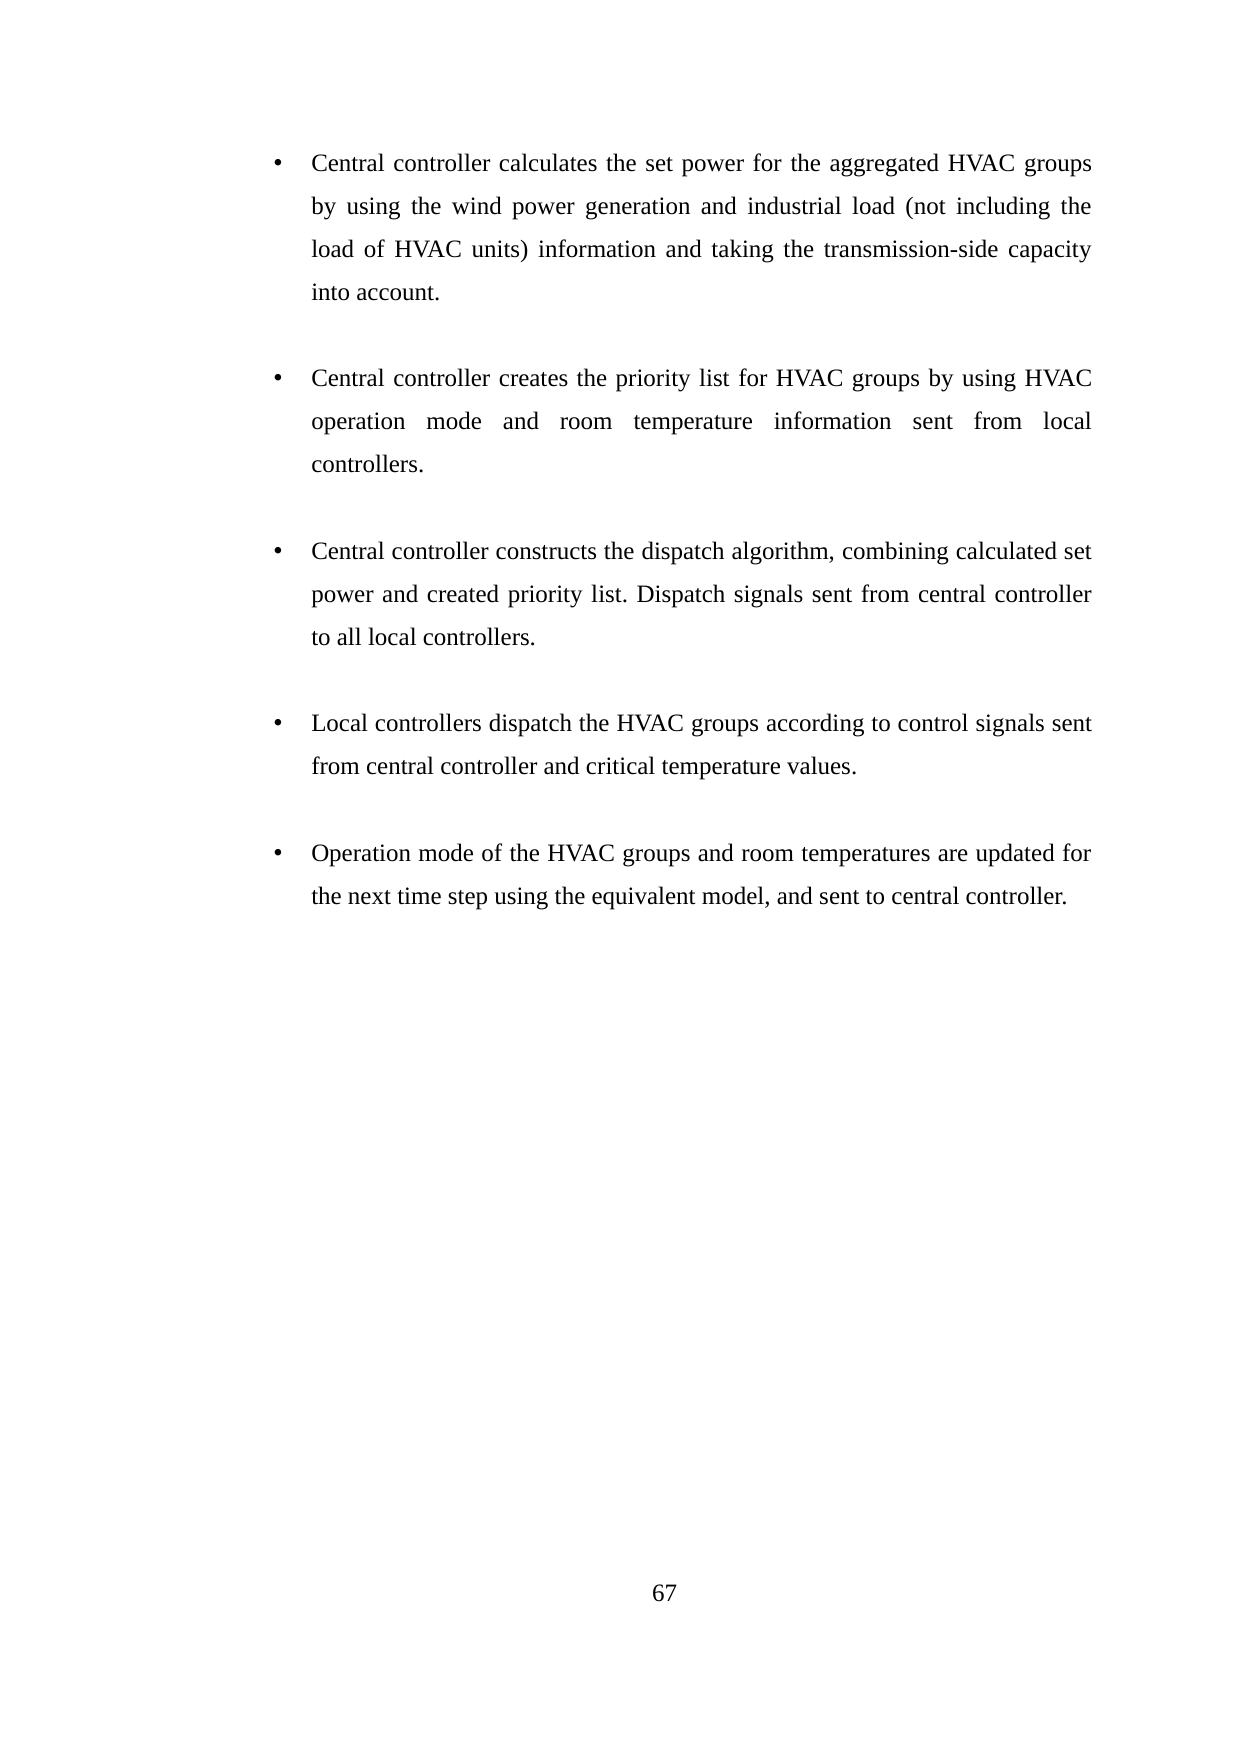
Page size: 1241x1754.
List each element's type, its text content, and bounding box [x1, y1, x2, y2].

list Central controller creates the priority list for HVAC groups by using HVAC operation mode and room temperature information sent from local controllers. [273, 363, 1093, 478]
list Local controllers dispatch the HVAC groups according to control signals sent from central controller and critical temperature values. [273, 708, 1093, 780]
list Central controller constructs the dispatch algorithm, combining calculated set power and created priority list. Dispatch signals sent from central controller to all local controllers. [273, 536, 1093, 651]
list Operation mode of the HVAC groups and room temperatures are updated for the next time step using the equivalent model, and sent to central controller. [273, 838, 1093, 909]
list Central controller calculates the set power for the aggregated HVAC groups by using the wind power generation and industrial load (not including the load of HVAC units) information and taking the transmission-side capacity into account. [273, 148, 1093, 306]
